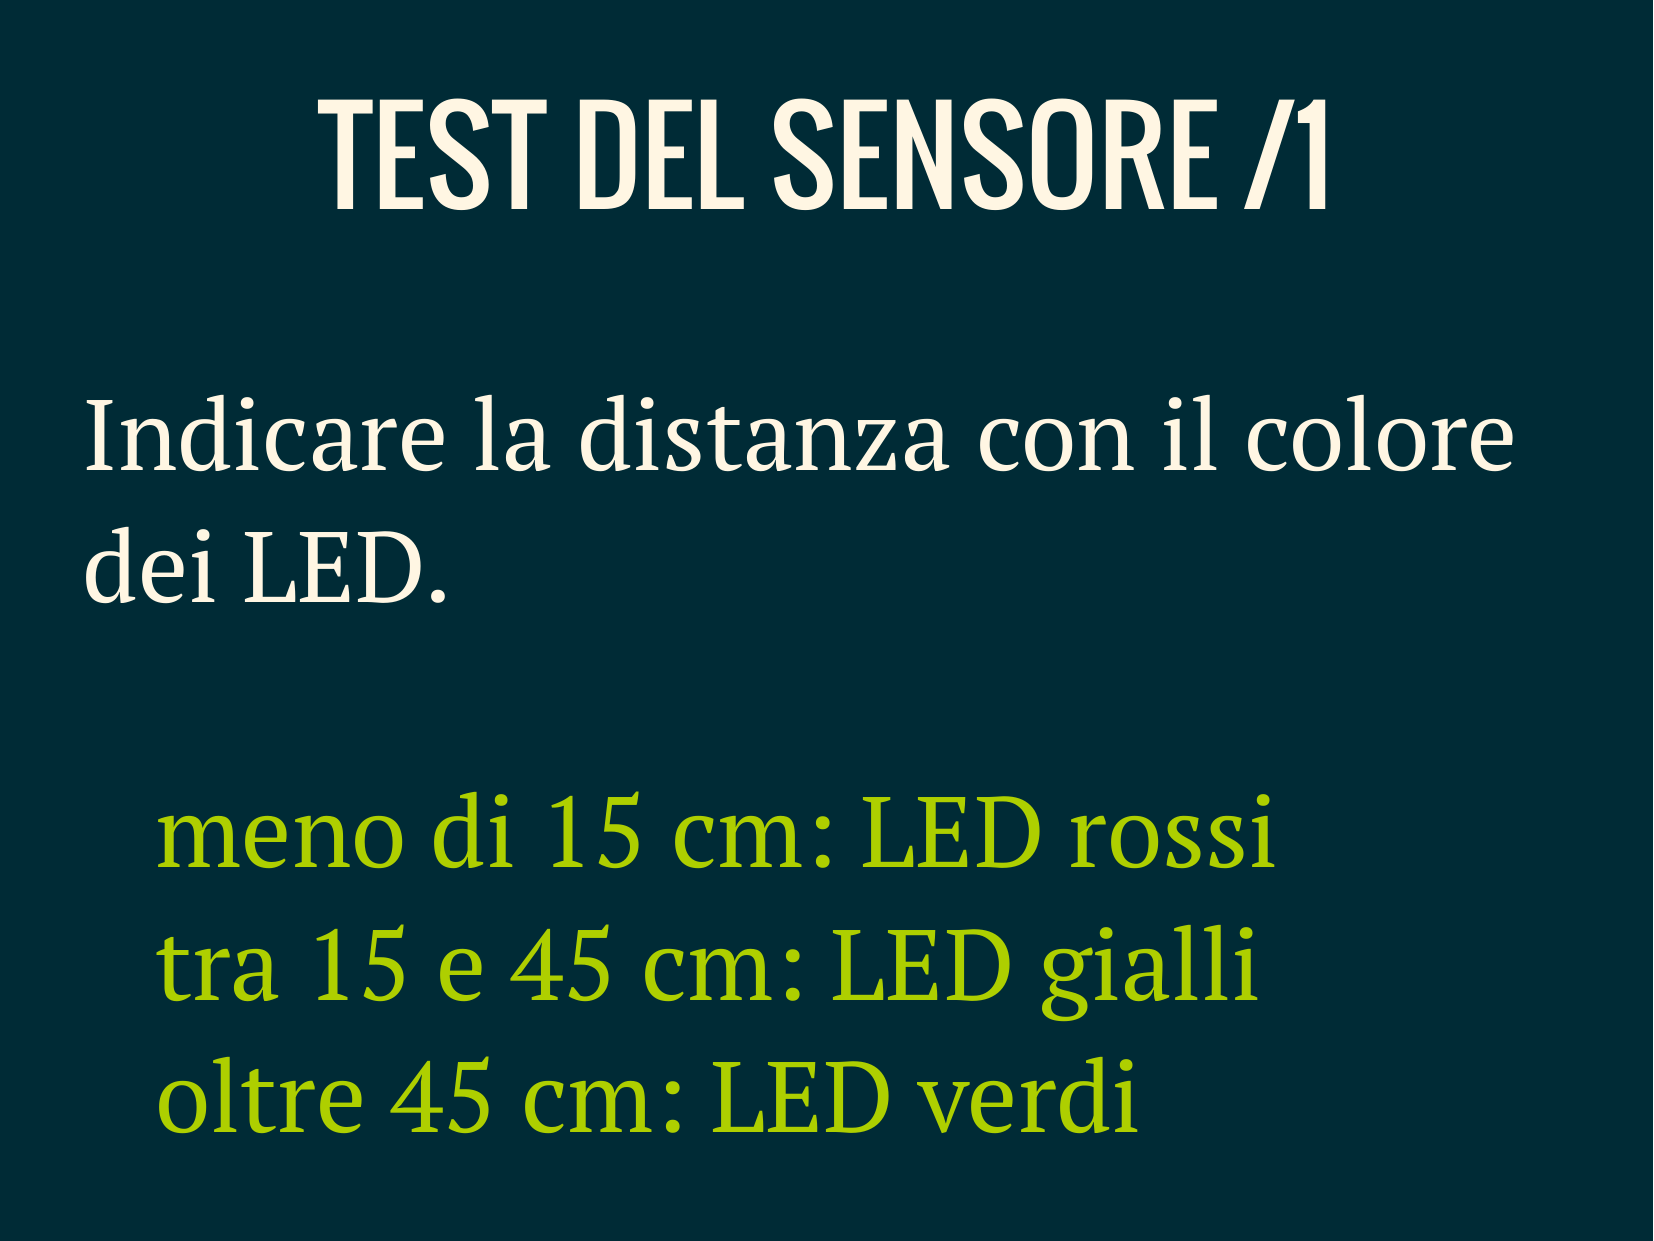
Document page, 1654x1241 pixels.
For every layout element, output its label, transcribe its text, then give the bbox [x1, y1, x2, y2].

text_box Indicare la distanza con il colore dei LED. meno di 15 cm: LED rossi tra 15 e 45 cm: LED gialli oltre 45 cm: LED verdi [82, 366, 1571, 1193]
title Test del sensore /1 [82, 49, 1571, 257]
